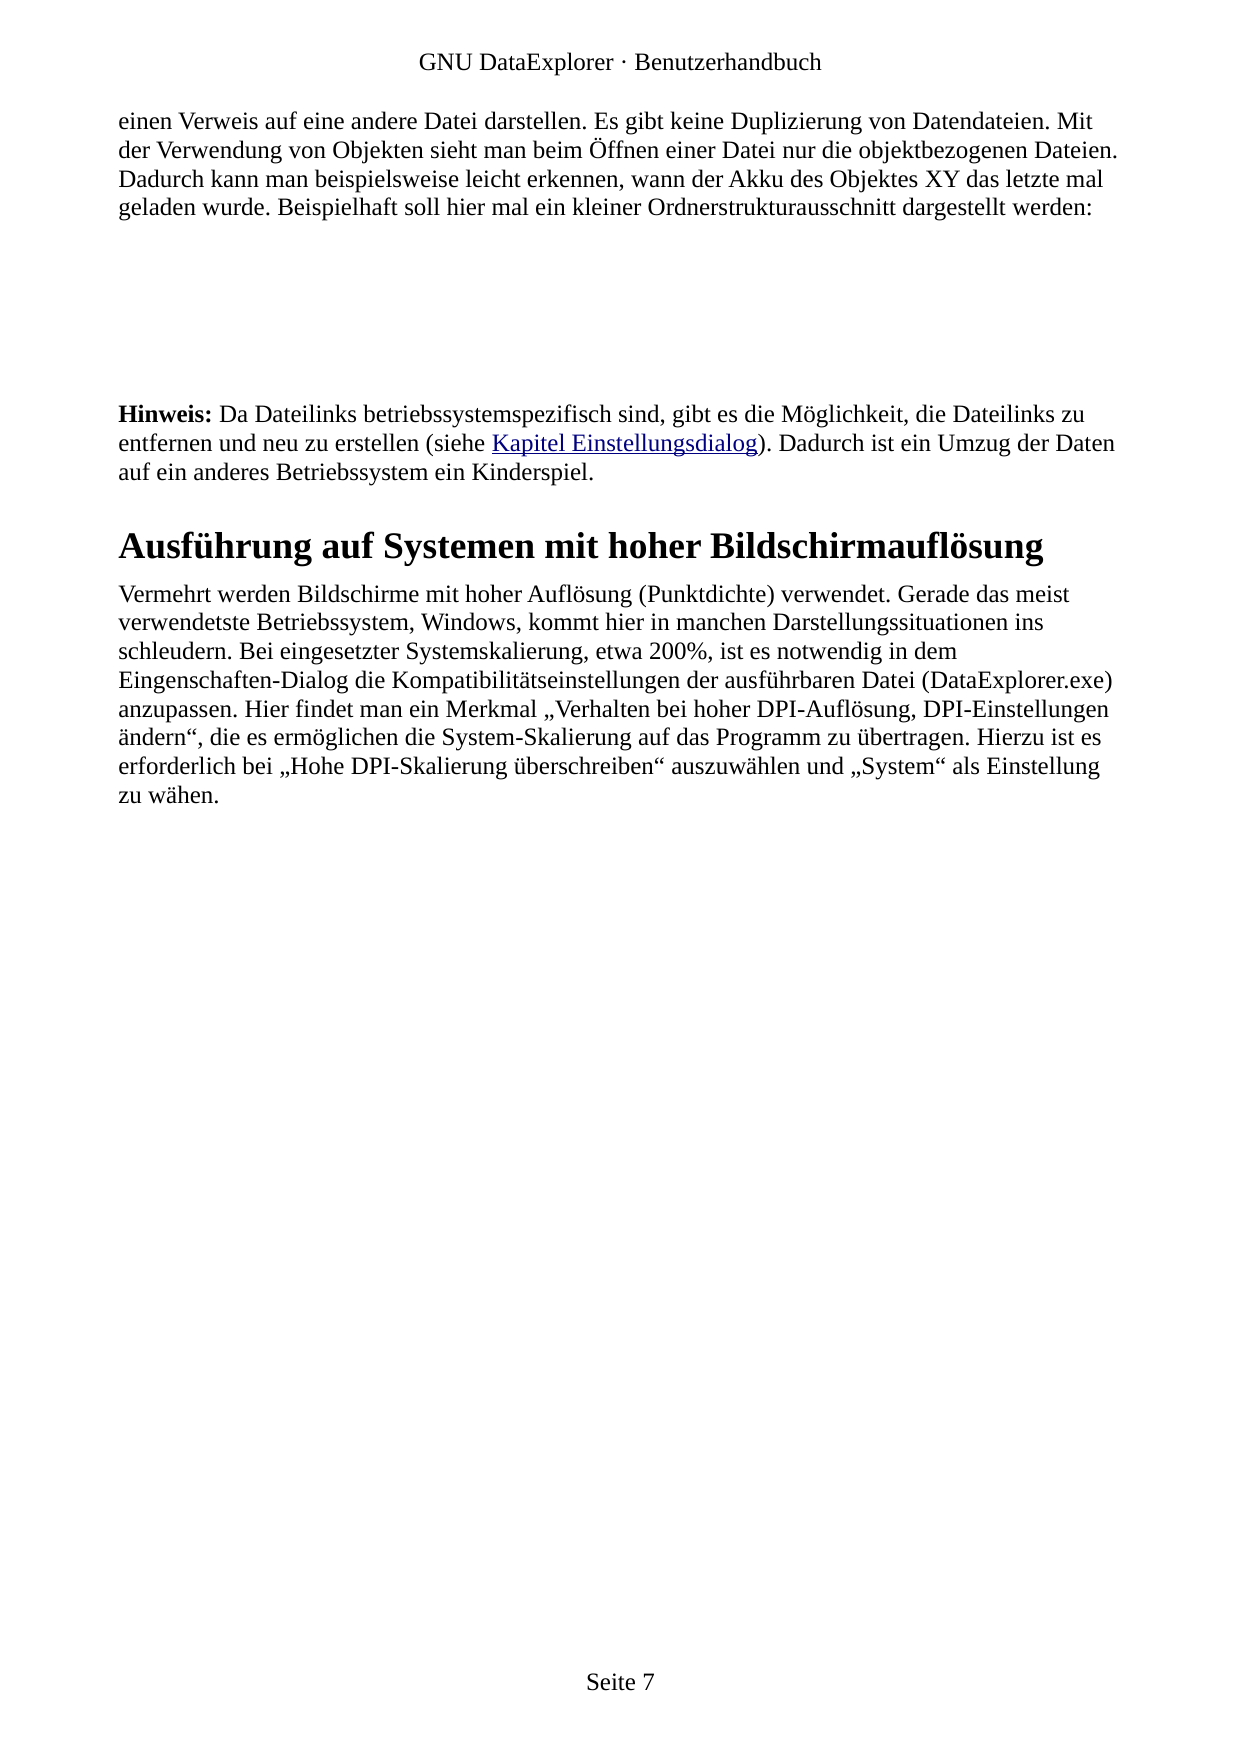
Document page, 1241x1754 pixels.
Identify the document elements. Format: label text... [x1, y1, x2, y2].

text Hinweis: Da Dateilinks betriebssystemspezifisch sind, gibt es die Möglichkeit, die Dateilinks zu entfernen und neu zu erstellen (siehe Kapitel Einstellungsdialog). Dadurch ist ein Umzug der Daten auf ein anderes Betriebssystem ein Kinderspiel. [118, 399, 1122, 486]
text Vermehrt werden Bildschirme mit hoher Auflösung (Punktdichte) verwendet. Gerade das meist verwendetste Betriebssystem, Windows, kommt hier in manchen Darstellungssituationen ins schleudern. Bei eingesetzter Systemskalierung, etwa 200%, ist es notwendig in dem Eingenschaften-Dialog die Kompatibilitätseinstellungen der ausführbaren Datei (DataExplorer.exe) anzupassen. Hier findet man ein Merkmal „Verhalten bei hoher DPI-Auflösung, DPI-Einstellungen ändern“, die es ermöglichen die System-Skalierung auf das Programm zu übertragen. Hierzu ist es erforderlich bei „Hohe DPI-Skalierung überschreiben“ auszuwählen und „System“ als Einstellung zu wähen. [118, 579, 1122, 809]
text einen Verweis auf eine andere Datei darstellen. Es gibt keine Duplizierung von Datendateien. Mit der Verwendung von Objekten sieht man beim Öffnen einer Datei nur die objektbezogenen Dateien. Dadurch kann man beispielsweise leicht erkennen, wann der Akku des Objektes XY das letzte mal geladen wurde. Beispielhaft soll hier mal ein kleiner Ordnerstrukturausschnitt dargestellt werden: [118, 106, 1122, 221]
subtitle Ausführung auf Systemen mit hoher Bildschirmauflösung [118, 523, 1122, 566]
